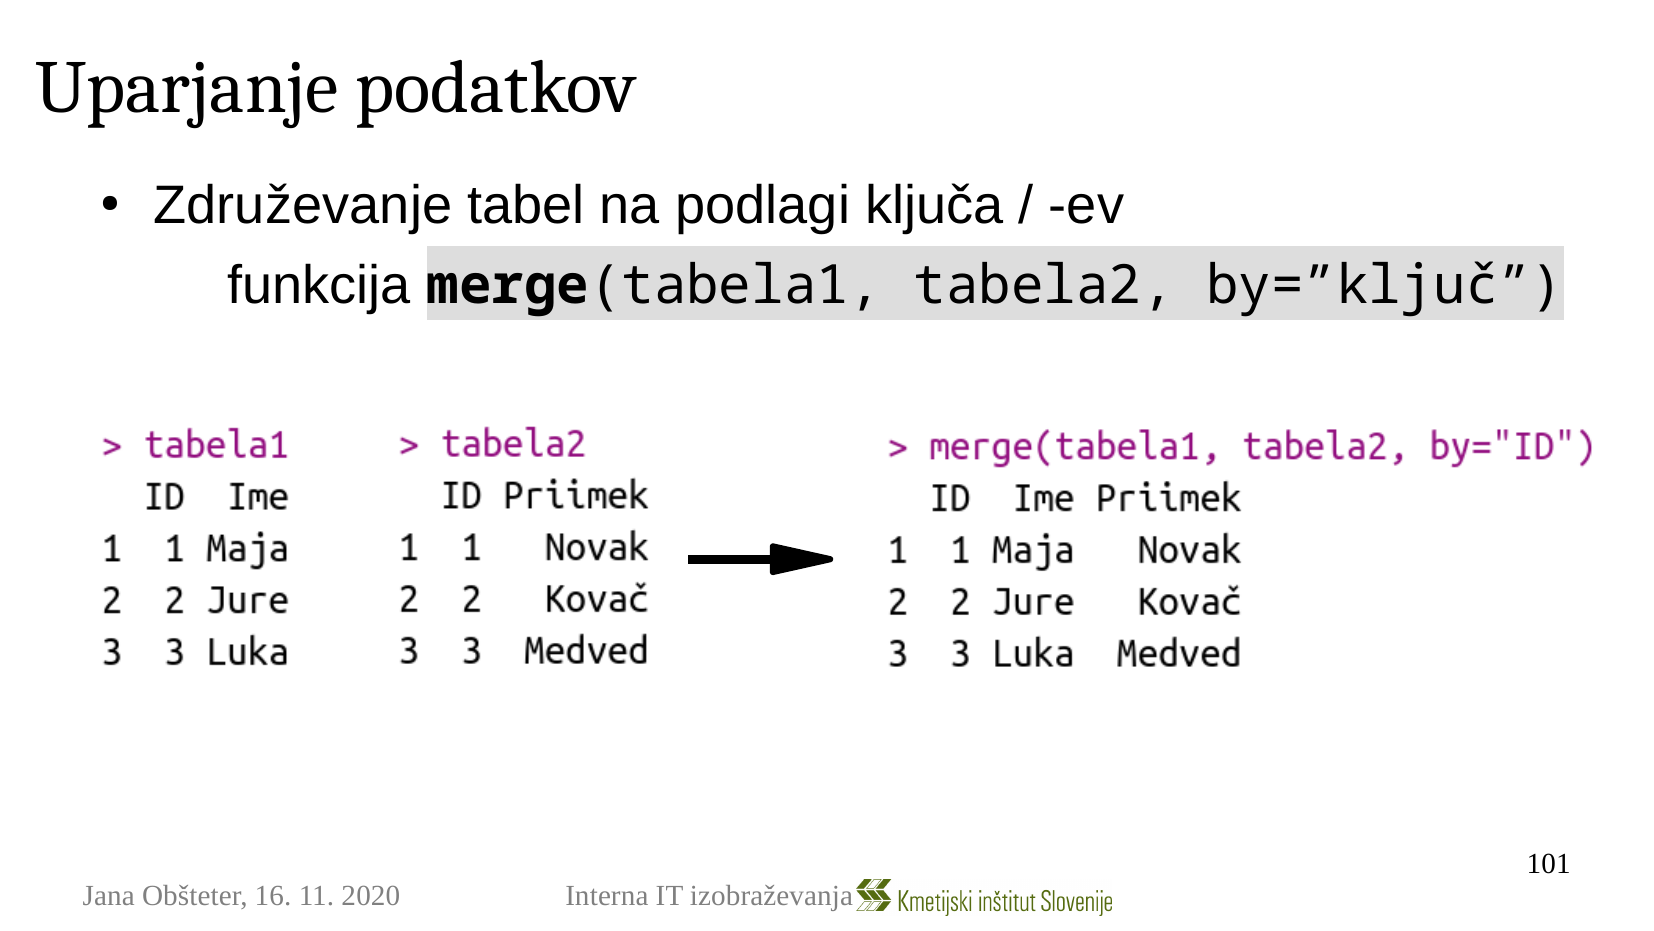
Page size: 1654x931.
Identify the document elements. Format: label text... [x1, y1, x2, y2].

picture [86, 422, 351, 684]
picture [383, 424, 714, 689]
title Uparjanje podatkov [35, 21, 1524, 154]
list Združevanje tabel na podlagi ključa / -ev funkcija merge(tabela1, tabela2, by=”ključ”) [82, 165, 1642, 827]
picture [856, 879, 1112, 916]
picture [872, 425, 1626, 681]
